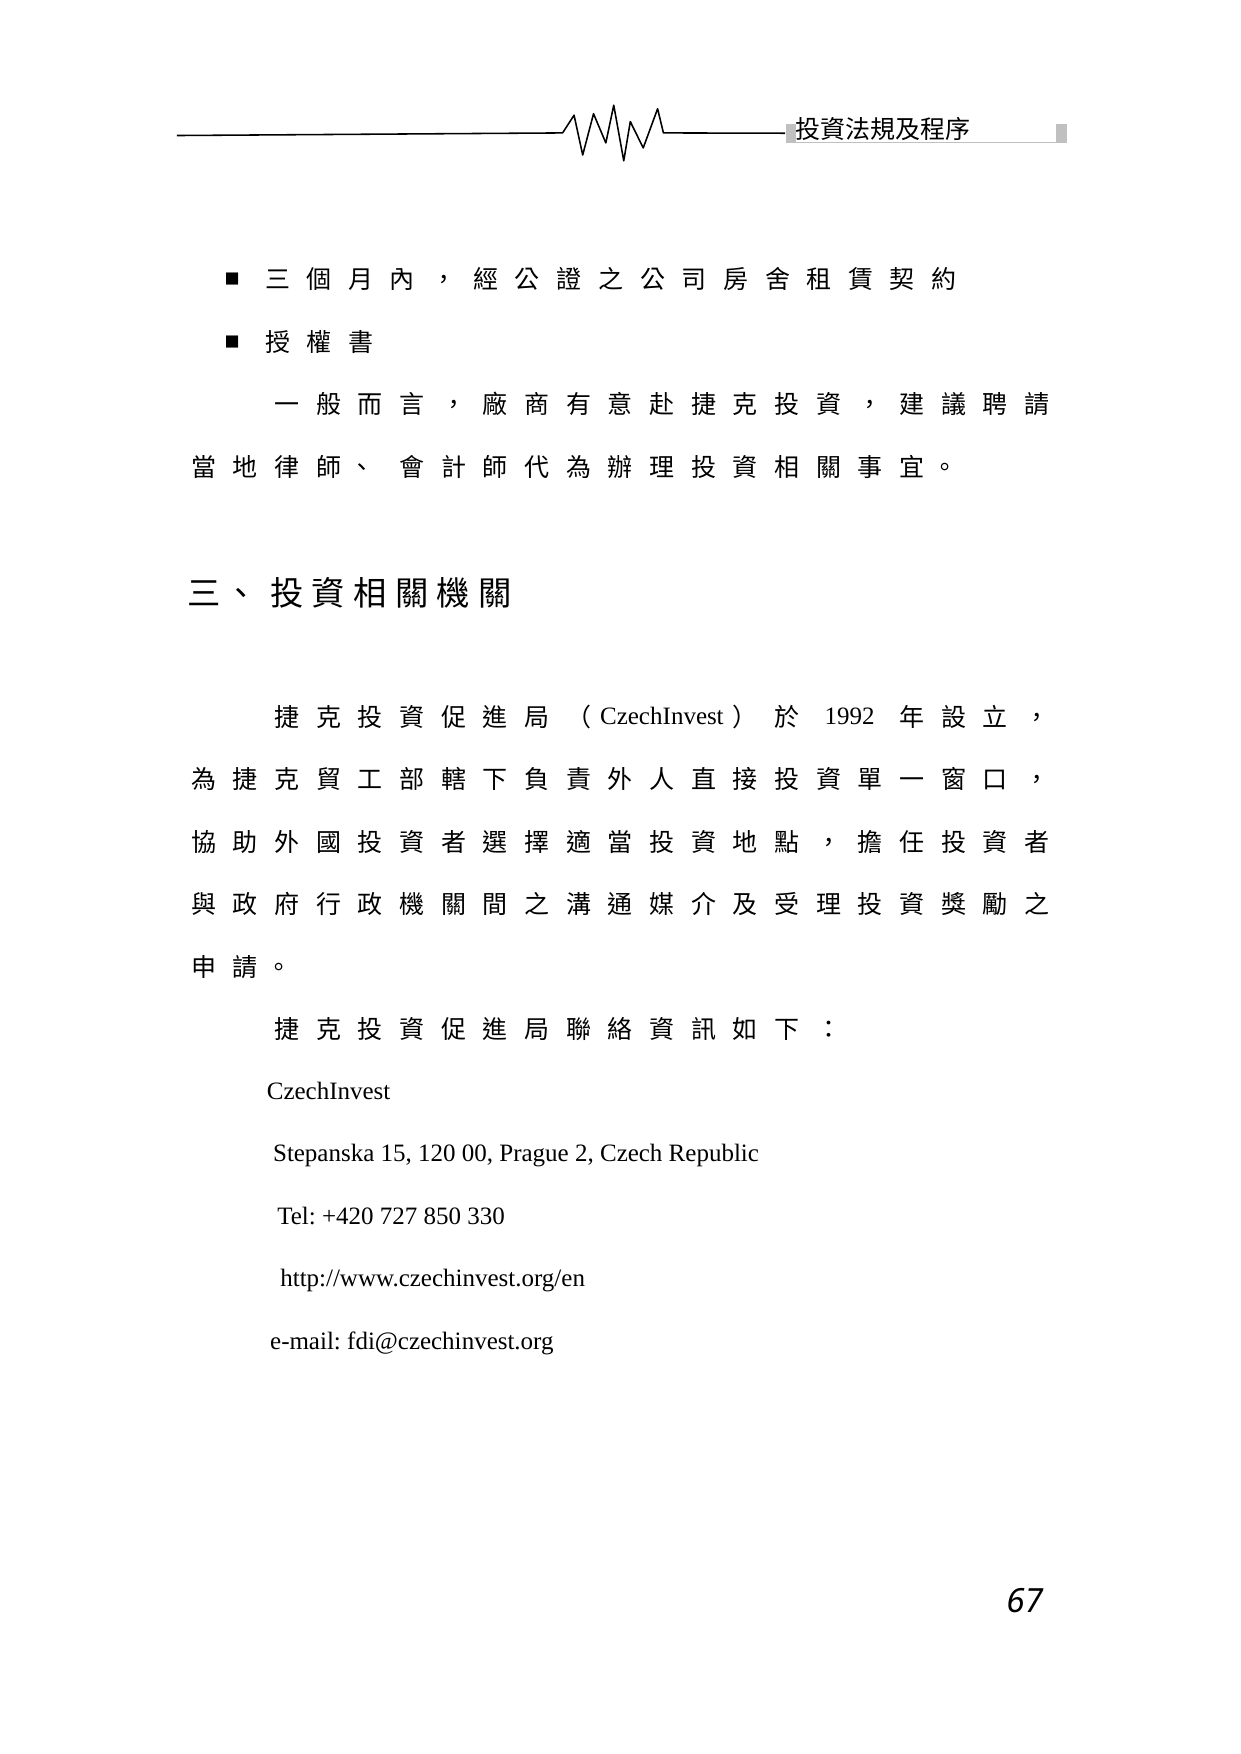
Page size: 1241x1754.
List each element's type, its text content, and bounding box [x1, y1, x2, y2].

text 捷克投資促進局（CzechInvest）於1992年設立，為捷克貿工部轄下負責外人直接投資單一窗口，協助外國投資者選擇適當投資地點，擔任投資者與政府行政機關間之溝通媒介及受理投資獎勵之申請。 [183, 674, 1058, 986]
text Tel: +420 727 850 330 [183, 1174, 1058, 1236]
text 捷克投資促進局聯絡資訊如下： [183, 986, 1058, 1049]
text 一般而言，廠商有意赴捷克投資，建議聘請當地律師、會計師代為辦理投資相關事宜。 [183, 361, 1058, 486]
text http://www.czechinvest.org/en [183, 1236, 1058, 1299]
text Stepanska 15, 120 00, Prague 2, Czech Republic [183, 1111, 1058, 1174]
text e-mail: fdi@czechinvest.org [183, 1299, 1058, 1361]
text ■ 授權書 [207, 299, 1058, 361]
text CzechInvest [183, 1049, 1058, 1111]
text ■ 三個月內，經公證之公司房舍租賃契約 [207, 236, 1058, 299]
text 三、投資相關機關 [183, 549, 1058, 611]
